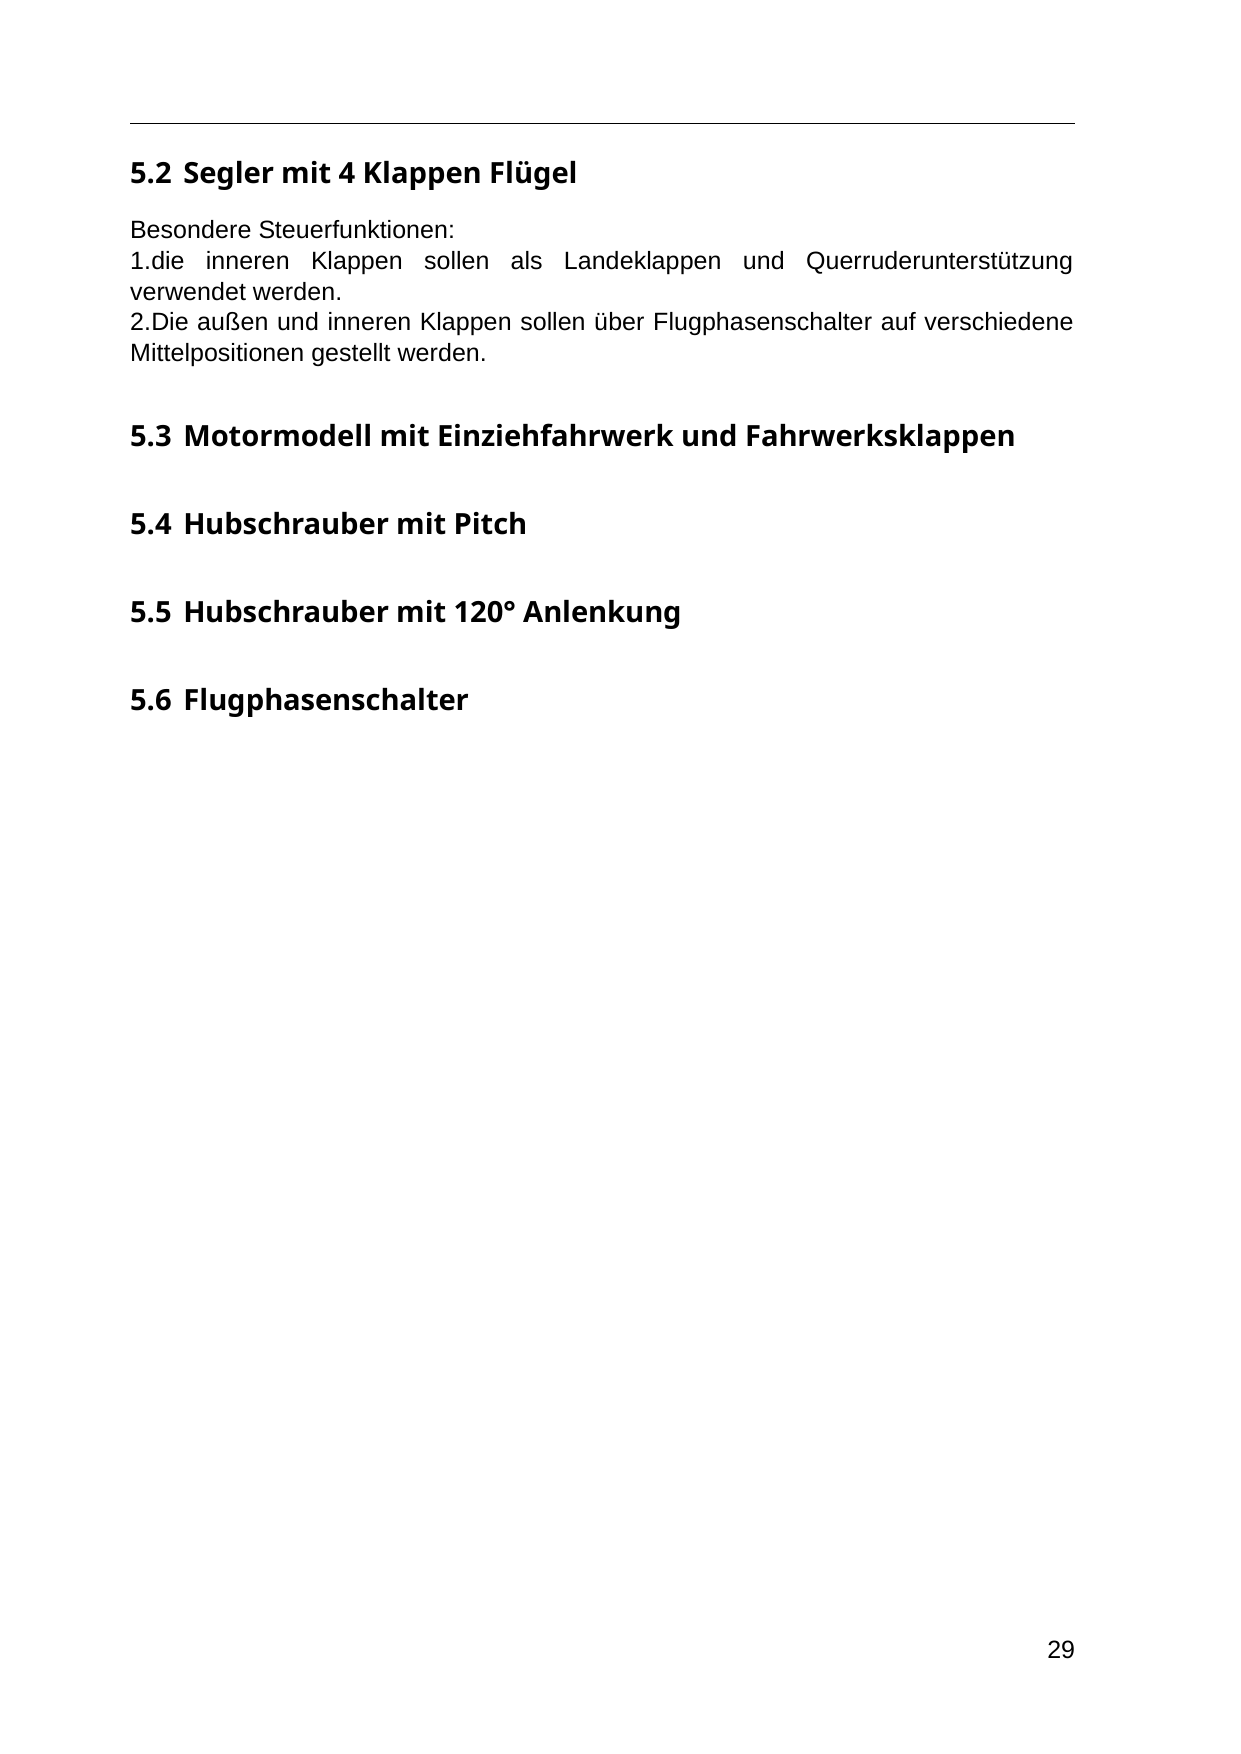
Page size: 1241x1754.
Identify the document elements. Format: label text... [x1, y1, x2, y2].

subtitle Flugphasenschalter [130, 679, 1075, 719]
subtitle Motormodell mit Einziehfahrwerk und Fahrwerksklappen [130, 416, 1075, 455]
subtitle Segler mit 4 Klappen Flügel [130, 152, 1075, 192]
list Die außen und inneren Klappen sollen über Flugphasenschalter auf verschiedene Mittelpositionen gestellt werden. [130, 308, 1075, 367]
subtitle Hubschrauber mit Pitch [130, 503, 1075, 543]
text Besondere Steuerfunktionen: [130, 216, 1075, 244]
subtitle Hubschrauber mit 120° Anlenkung [130, 591, 1075, 631]
list die inneren Klappen sollen als Landeklappen und Querruderunterstützung verwendet werden. [130, 247, 1075, 306]
